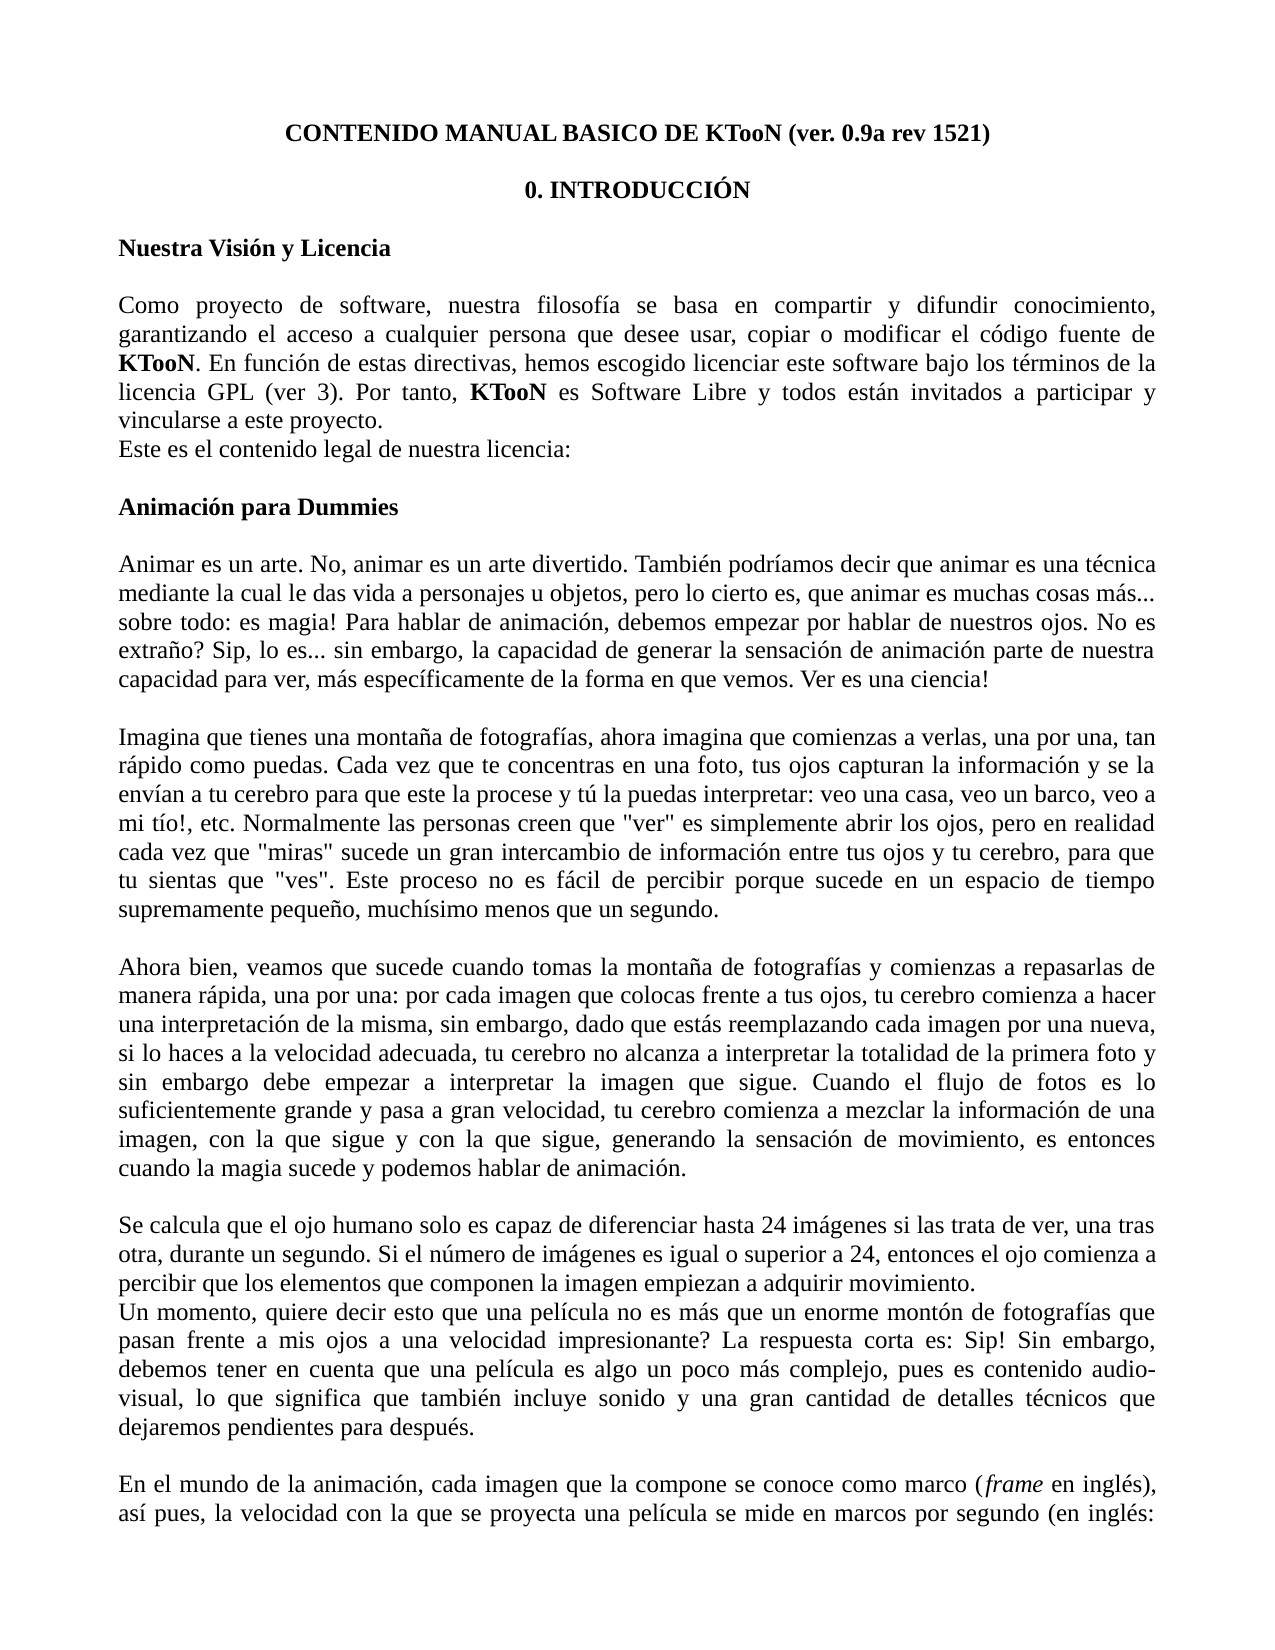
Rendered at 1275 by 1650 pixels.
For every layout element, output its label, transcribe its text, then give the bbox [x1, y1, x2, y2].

text 0. INTRODUCCIÓN [118, 176, 1157, 204]
text Ahora bien, veamos que sucede cuando tomas la montaña de fotografías y comienzas a repasarlas de manera rápida, una por una: por cada imagen que colocas frente a tus ojos, tu cerebro comienza a hacer una interpretación de la misma, sin embargo, dado que estás reemplazando cada imagen por una nueva, si lo haces a la velocidad adecuada, tu cerebro no alcanza a interpretar la totalidad de la primera foto y sin embargo debe empezar a interpretar la imagen que sigue. Cuando el flujo de fotos es lo suficientemente grande y pasa a gran velocidad, tu cerebro comienza a mezclar la información de una imagen, con la que sigue y con la que sigue, generando la sensación de movimiento, es entonces cuando la magia sucede y podemos hablar de animación. [118, 952, 1157, 1182]
text Como proyecto de software, nuestra filosofía se basa en compartir y difundir conocimiento, garantizando el acceso a cualquier persona que desee usar, copiar o modificar el código fuente de KTooN. En función de estas directivas, hemos escogido licenciar este software bajo los términos de la licencia GPL (ver 3). Por tanto, KTooN es Software Libre y todos están invitados a participar y vincularse a este proyecto. [118, 291, 1157, 434]
text Animación para Dummies [118, 492, 1157, 521]
text Este es el contenido legal de nuestra licencia: [118, 434, 1157, 463]
text CONTENIDO MANUAL BASICO DE KTooN (ver. 0.9a rev 1521) [118, 118, 1157, 147]
text Animar es un arte. No, animar es un arte divertido. También podríamos decir que animar es una técnica mediante la cual le das vida a personajes u objetos, pero lo cierto es, que animar es muchas cosas más... sobre todo: es magia! Para hablar de animación, debemos empezar por hablar de nuestros ojos. No es extraño? Sip, lo es... sin embargo, la capacidad de generar la sensación de animación parte de nuestra capacidad para ver, más específicamente de la forma en que vemos. Ver es una ciencia! [118, 549, 1157, 693]
text Se calcula que el ojo humano solo es capaz de diferenciar hasta 24 imágenes si las trata de ver, una tras otra, durante un segundo. Si el número de imágenes es igual o superior a 24, entonces el ojo comienza a percibir que los elementos que componen la imagen empiezan a adquirir movimiento. [118, 1211, 1157, 1297]
text Nuestra Visión y Licencia [118, 233, 1157, 262]
text En el mundo de la animación, cada imagen que la compone se conoce como marco (frame en inglés), así pues, la velocidad con la que se proyecta una película se mide en marcos por segundo (en inglés: [118, 1469, 1157, 1527]
text Imagina que tienes una montaña de fotografías, ahora imagina que comienzas a verlas, una por una, tan rápido como puedas. Cada vez que te concentras en una foto, tus ojos capturan la información y se la envían a tu cerebro para que este la procese y tú la puedas interpretar: veo una casa, veo un barco, veo a mi tío!, etc. Normalmente las personas creen que "ver" es simplemente abrir los ojos, pero en realidad cada vez que "miras" sucede un gran intercambio de información entre tus ojos y tu cerebro, para que tu sientas que "ves". Este proceso no es fácil de percibir porque sucede en un espacio de tiempo supremamente pequeño, muchísimo menos que un segundo. [118, 722, 1157, 923]
text Un momento, quiere decir esto que una película no es más que un enorme montón de fotografías que pasan frente a mis ojos a una velocidad impresionante? La respuesta corta es: Sip! Sin embargo, debemos tener en cuenta que una película es algo un poco más complejo, pues es contenido audio-visual, lo que significa que también incluye sonido y una gran cantidad de detalles técnicos que dejaremos pendientes para después. [118, 1297, 1157, 1441]
